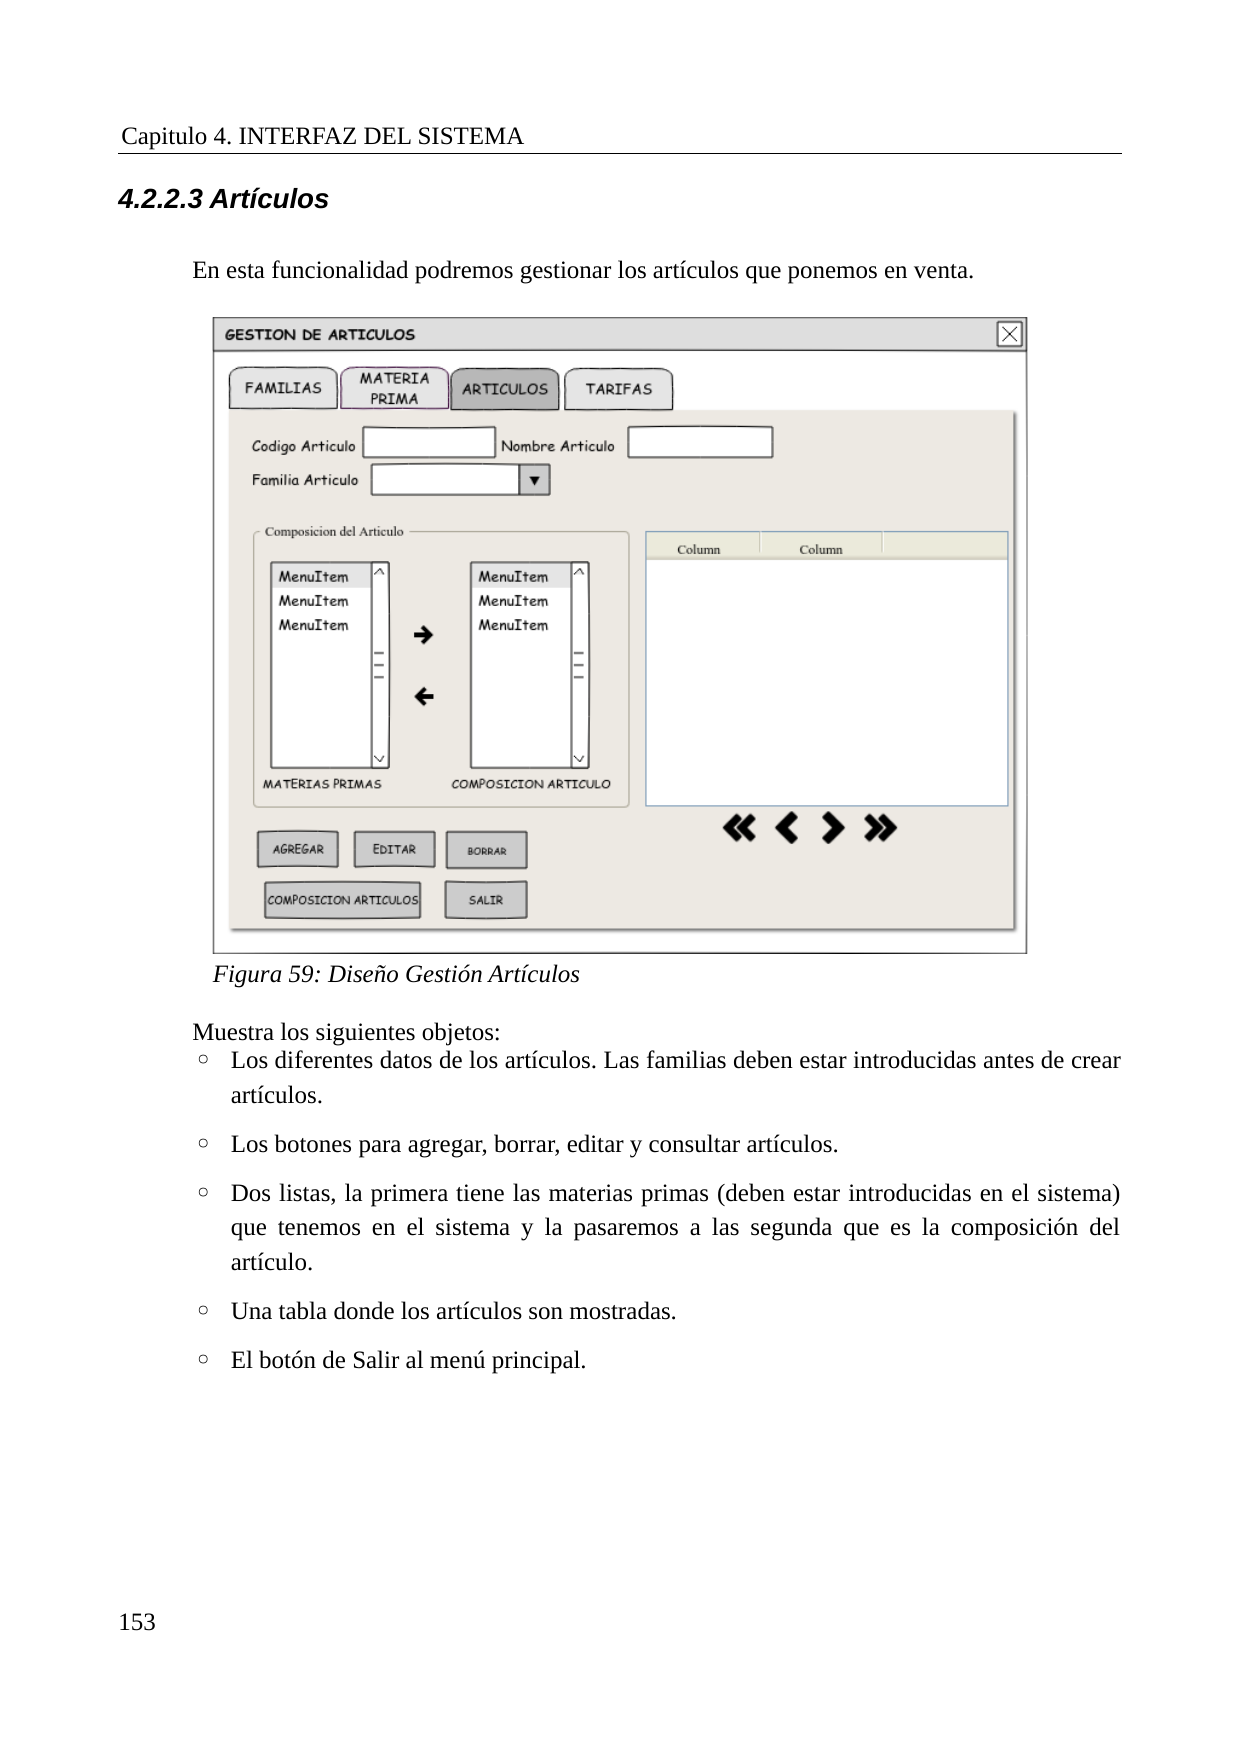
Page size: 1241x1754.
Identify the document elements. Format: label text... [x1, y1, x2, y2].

text Muestra los siguientes objetos: [118, 1017, 1122, 1045]
list Dos listas, la primera tiene las materias primas (deben estar introducidas en el sistema) que tenemos en el sistema y la pasaremos a las segunda que es la composición del artículo. [193, 1178, 1122, 1276]
list Una tabla donde los artículos son mostradas. [193, 1296, 1122, 1325]
text En esta funcionalidad podremos gestionar los artículos que ponemos en venta. [118, 255, 1122, 284]
list Los botones para agregar, borrar, editar y consultar artículos. [193, 1129, 1122, 1158]
picture [212, 317, 1028, 954]
list Los diferentes datos de los artículos. Las familias deben estar introducidas antes de crear artículos. [193, 1045, 1122, 1108]
list El botón de Salir al menú principal. [193, 1345, 1122, 1374]
subtitle 4.2.2.3 Artículos [118, 182, 1122, 214]
text Figura 59: Diseño Gestión Artículos [213, 954, 1028, 988]
